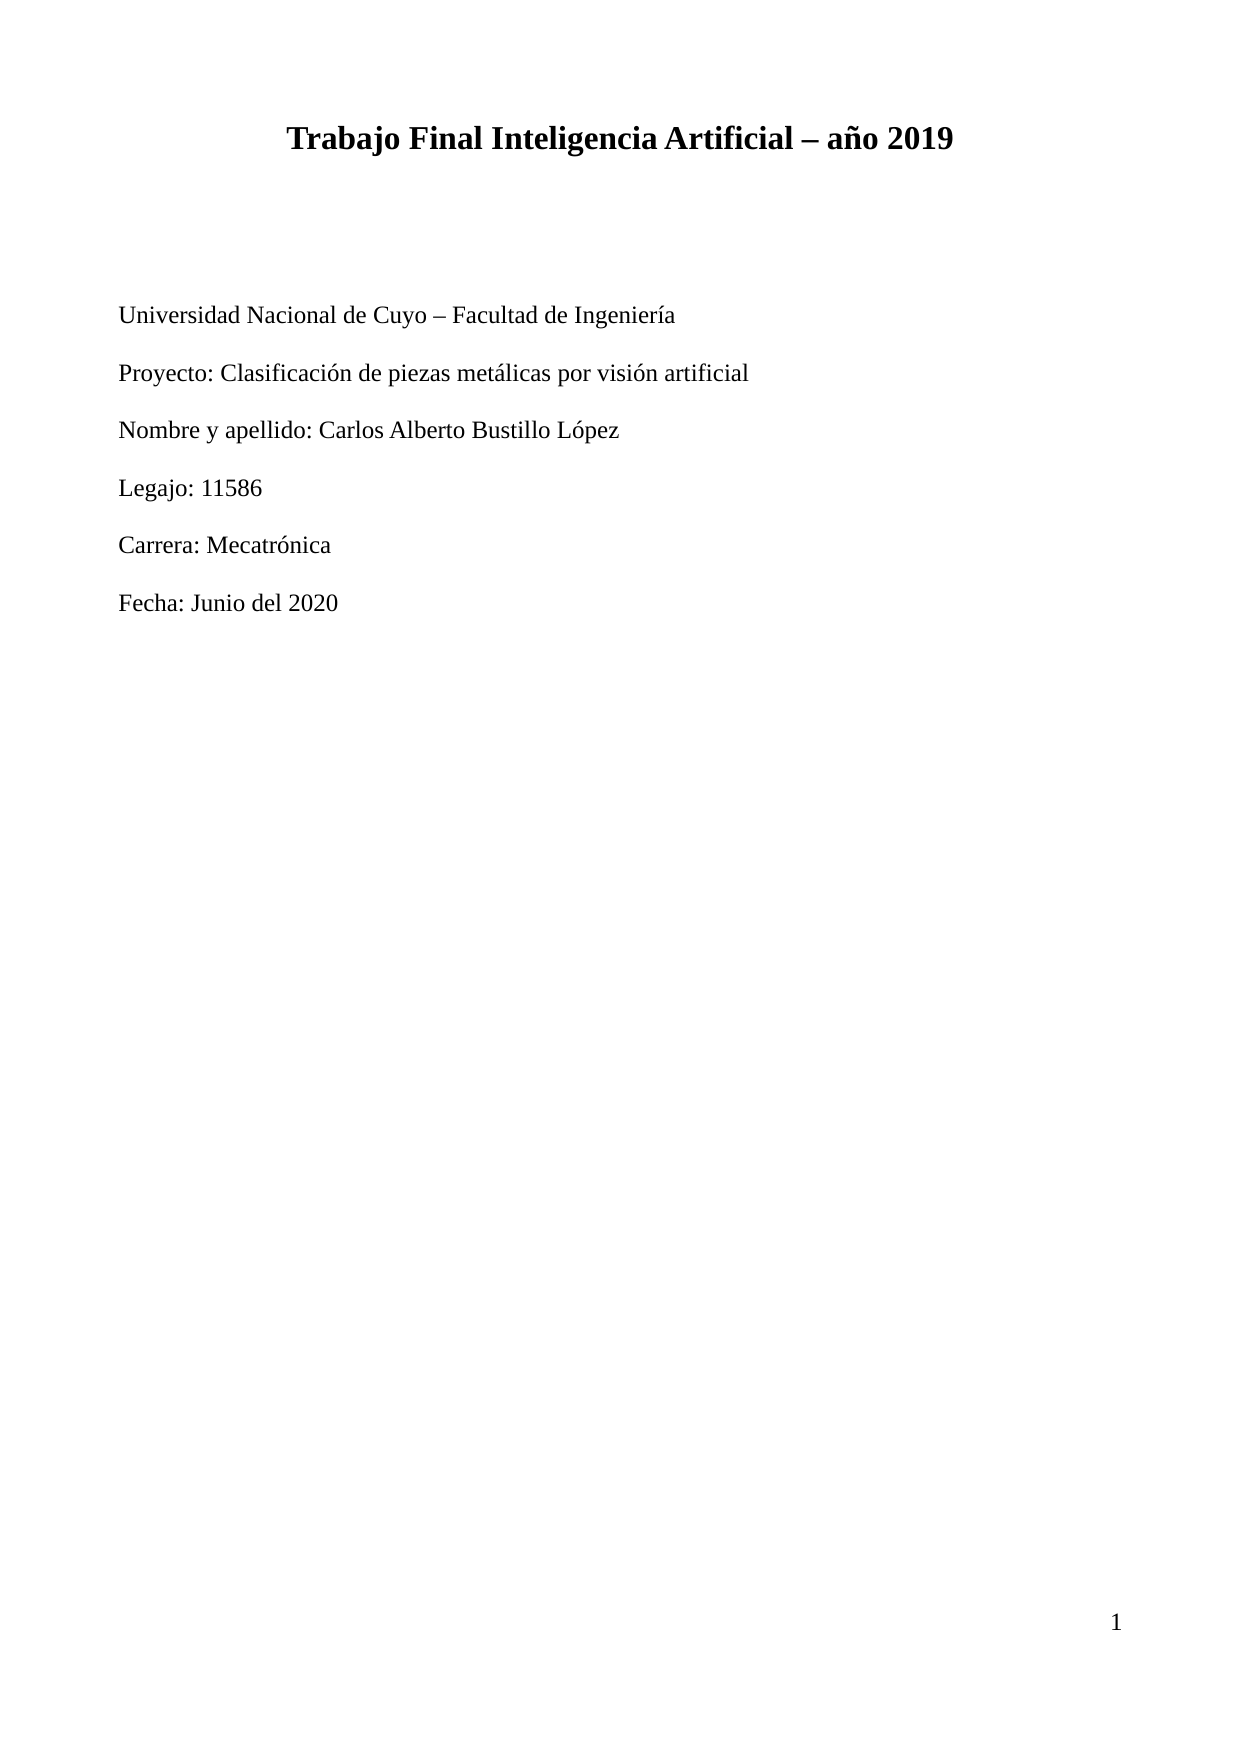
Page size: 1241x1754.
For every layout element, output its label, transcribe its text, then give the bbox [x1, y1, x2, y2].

text Legajo: 11586 [118, 473, 1122, 501]
text Universidad Nacional de Cuyo – Facultad de Ingeniería [118, 300, 1122, 329]
text Trabajo Final Inteligencia Artificial – año 2019 [118, 118, 1122, 156]
text Fecha: Junio del 2020 [118, 588, 1122, 616]
text Proyecto: Clasificación de piezas metálicas por visión artificial [118, 358, 1122, 386]
text Carrera: Mecatrónica [118, 530, 1122, 559]
text Nombre y apellido: Carlos Alberto Bustillo López [118, 415, 1122, 444]
